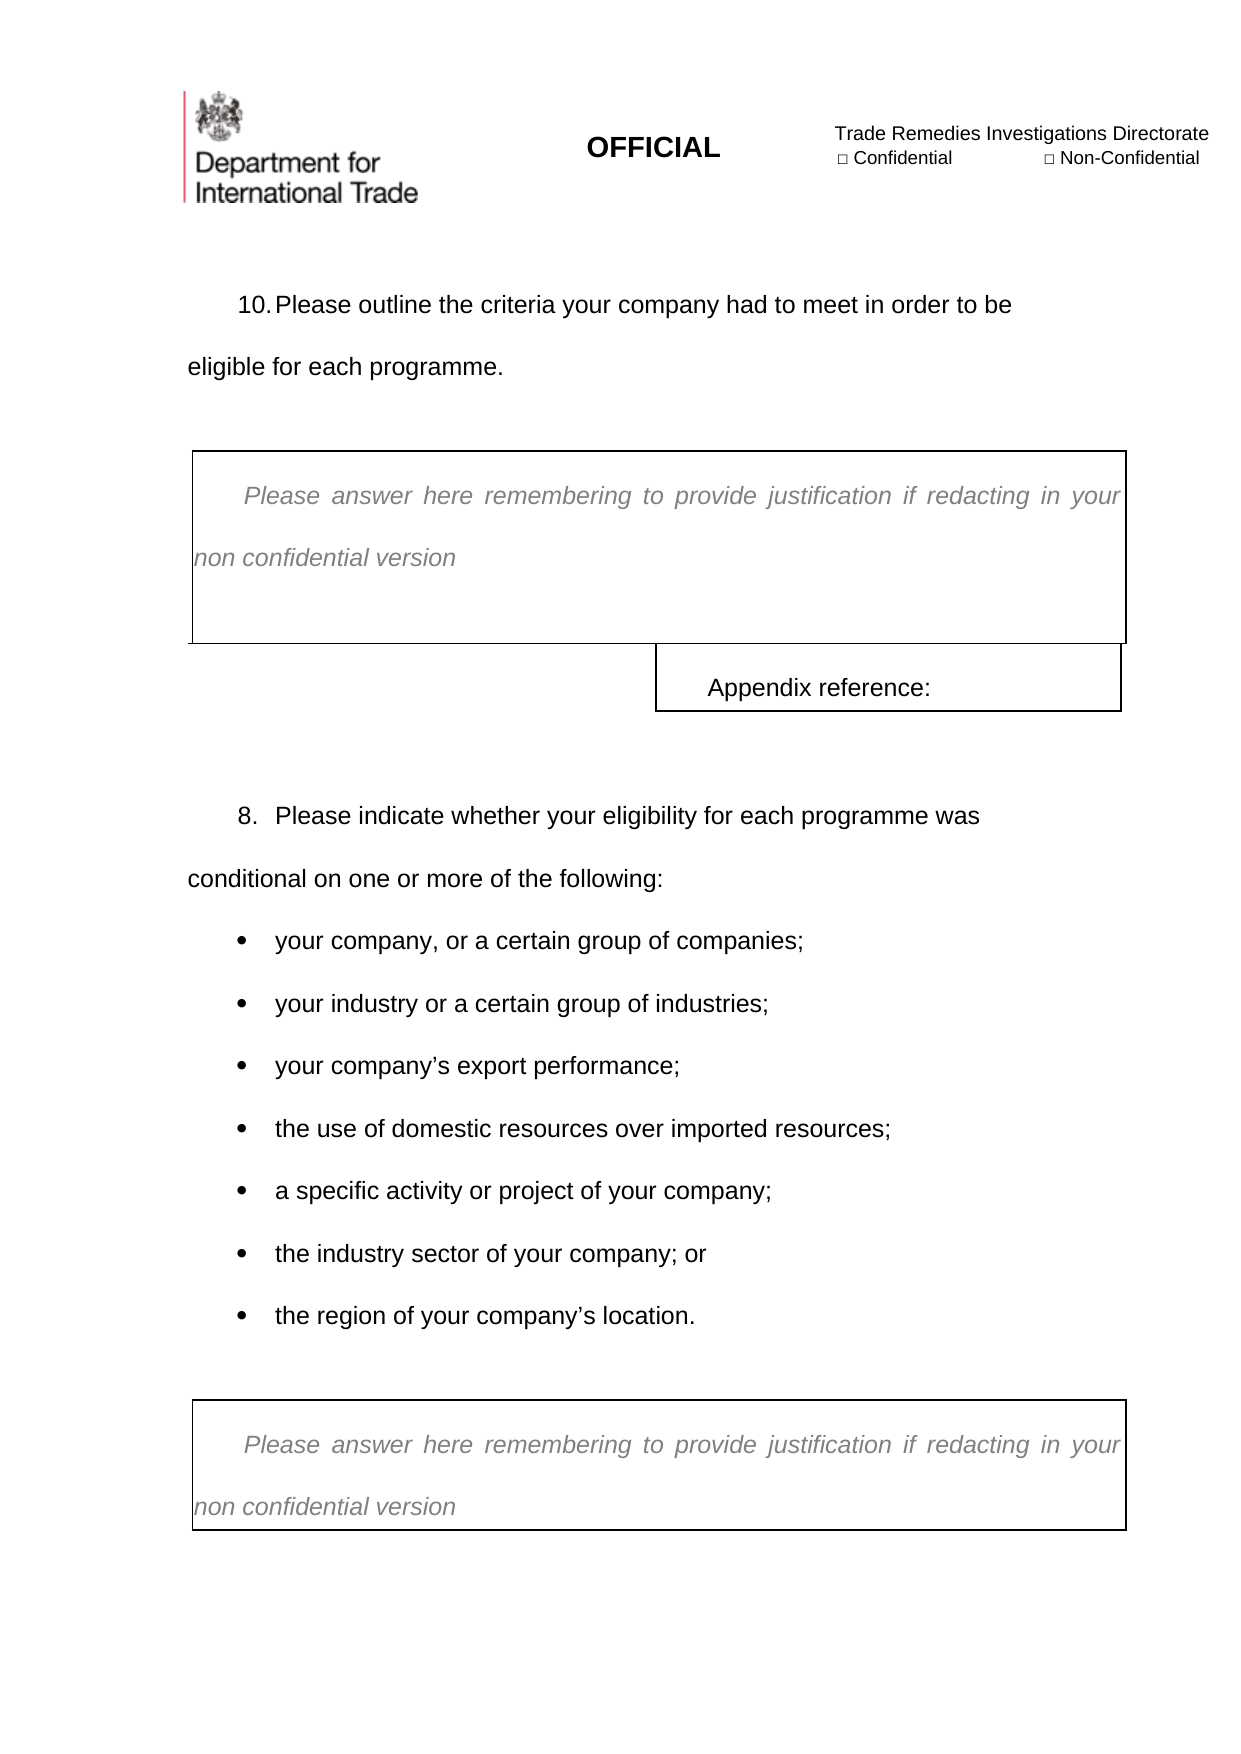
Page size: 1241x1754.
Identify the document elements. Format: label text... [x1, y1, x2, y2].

list your industry or a certain group of industries; [187, 961, 1053, 1024]
table_header Please answer here remembering to provide justification if redacting in your non confidential version [193, 452, 1125, 642]
list the industry sector of your company; or [187, 1211, 1053, 1274]
table_header [188, 450, 192, 642]
list Please outline the criteria your company had to meet in order to be eligible for each programme. [187, 263, 1053, 388]
table_cell [1122, 644, 1126, 710]
list the use of domestic resources over imported resources; [187, 1086, 1053, 1149]
list Please indicate whether your eligibility for each programme was conditional on one or more of the following: [187, 774, 1053, 899]
list your company’s export performance; [187, 1024, 1053, 1086]
table_header Please answer here remembering to provide justification if redacting in your non confidential version [193, 1401, 1125, 1529]
table_header [188, 1399, 192, 1529]
list your company, or a certain group of companies; [187, 899, 1053, 961]
table_cell Appendix reference: [657, 644, 1120, 710]
table_cell [188, 644, 655, 710]
list the region of your company’s location. [187, 1274, 1053, 1336]
list a specific activity or project of your company; [187, 1149, 1053, 1211]
